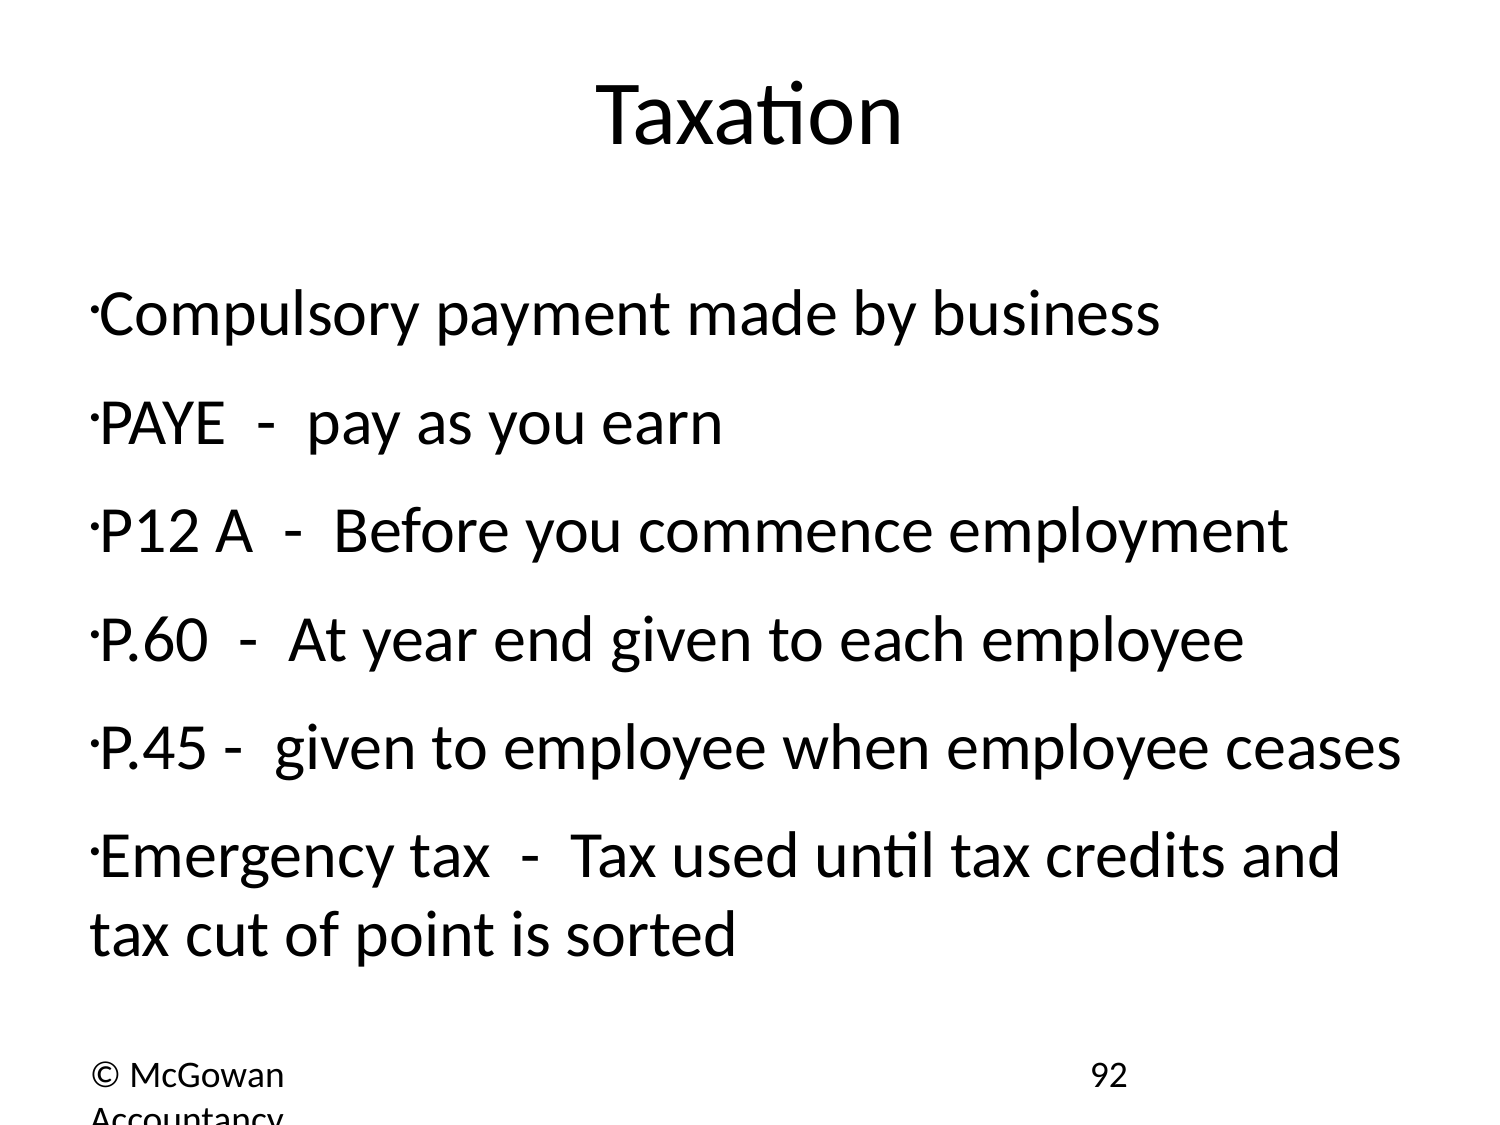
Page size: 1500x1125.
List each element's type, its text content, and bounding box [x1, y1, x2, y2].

list Compulsory payment made by business PAYE - pay as you earn P12 A - Before you commence employment P.60 - At year end given to each employee P.45 - given to employee when employee ceases Emergency tax - Tax used until tax credits and tax cut of point is sorted [75, 262, 1425, 1005]
text_box [1074, 1042, 1425, 1103]
title Taxation [75, 45, 1425, 233]
text_box © McGowan Accountancy Services [75, 1042, 425, 1103]
